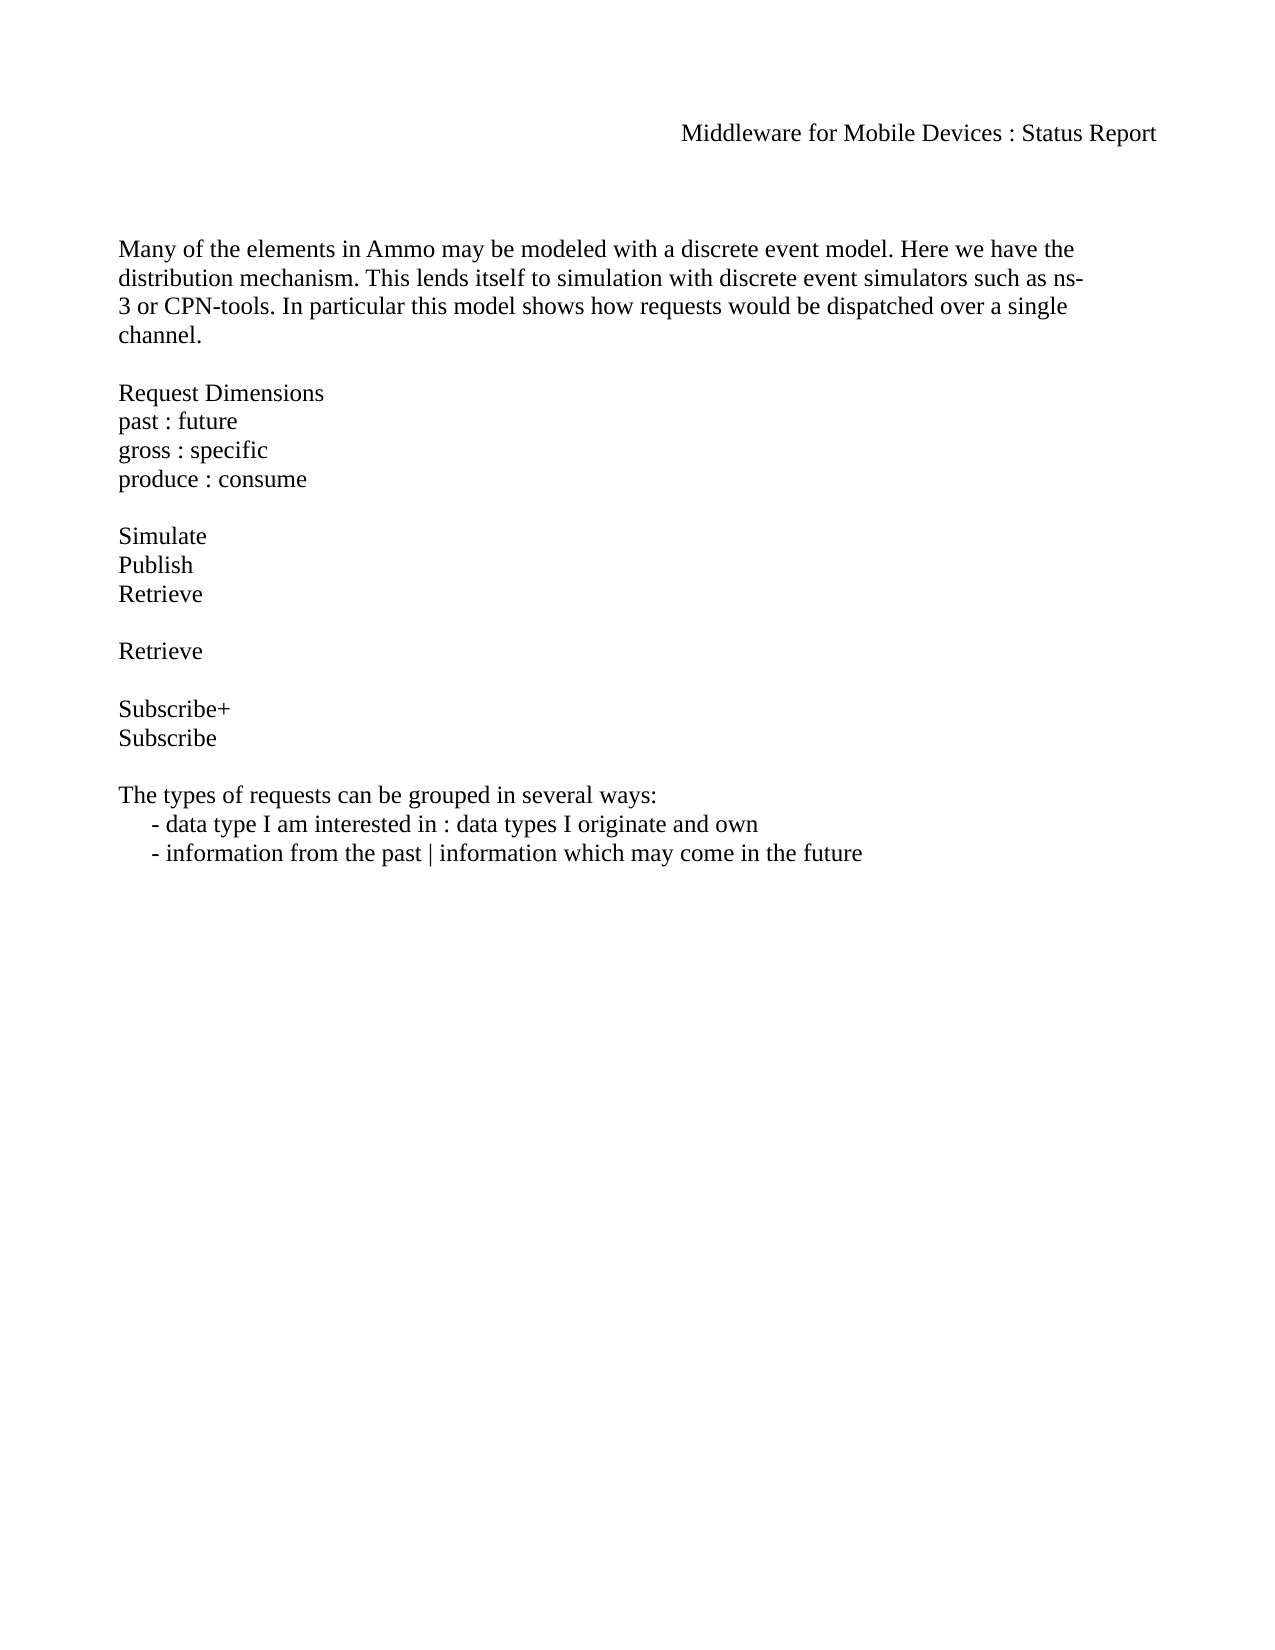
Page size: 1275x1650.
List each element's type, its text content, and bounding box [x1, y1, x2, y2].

text Subscribe+ [118, 694, 1157, 723]
text past : future [118, 406, 1157, 435]
text The types of requests can be grouped in several ways: [118, 780, 1157, 809]
text produce : consume [118, 464, 1157, 493]
text gross : specific [118, 435, 1157, 464]
text Many of the elements in Ammo may be modeled with a discrete event model. Here we have the [118, 234, 1157, 263]
text distribution mechanism. This lends itself to simulation with discrete event simulators such as ns- [118, 263, 1157, 291]
text 3 or CPN-tools. In particular this model shows how requests would be dispatched over a single channel. [118, 291, 1157, 349]
text Request Dimensions [118, 378, 1157, 406]
text Simulate [118, 521, 1157, 550]
text - data type I am interested in : data types I originate and own [151, 809, 1157, 838]
text - information from the past | information which may come in the future [151, 838, 1157, 866]
text Retrieve [118, 636, 1157, 665]
text Publish [118, 550, 1157, 579]
text Subscribe [118, 723, 1157, 751]
text Retrieve [118, 579, 1157, 608]
